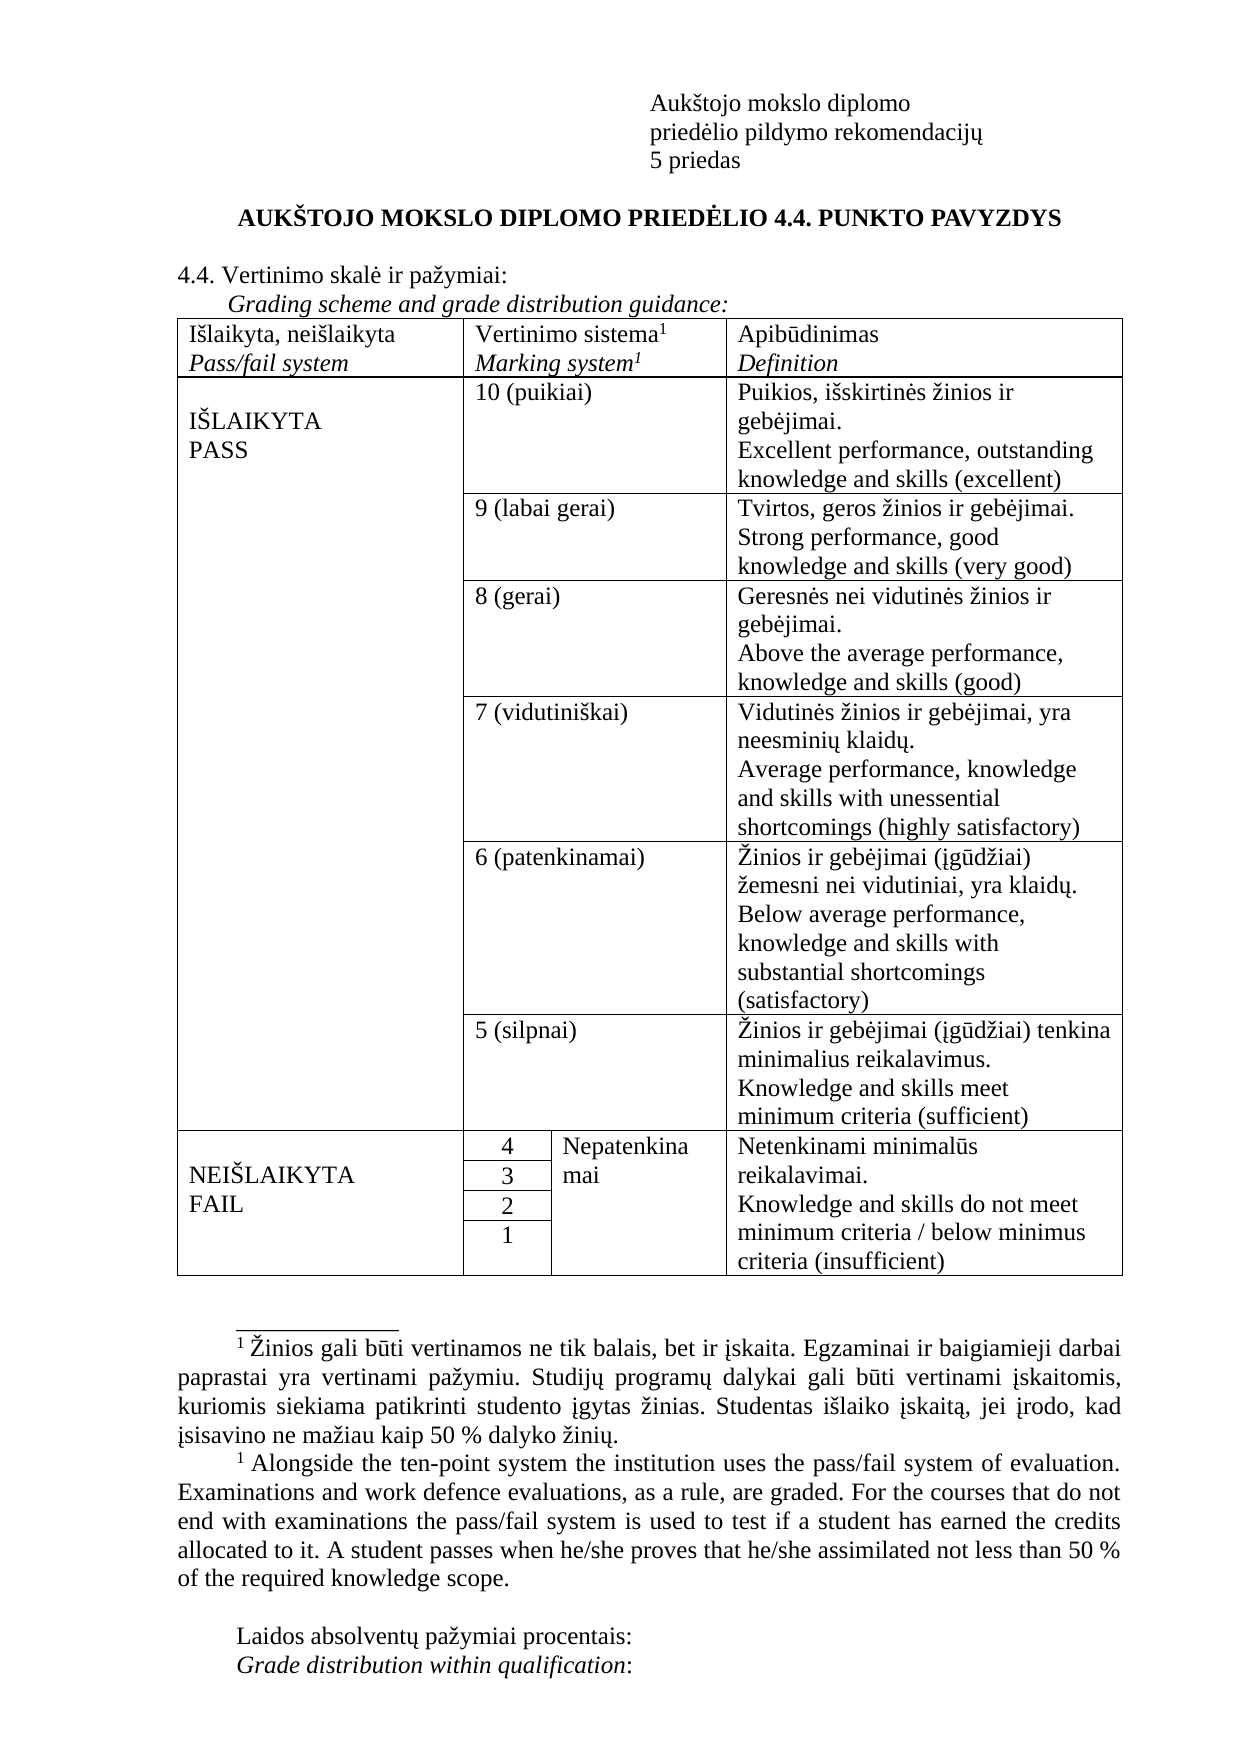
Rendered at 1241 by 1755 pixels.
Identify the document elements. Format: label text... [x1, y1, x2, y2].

table_cell 2 [464, 1191, 551, 1219]
table_cell 7 (vidutiniškai) [464, 697, 726, 841]
text Grading scheme and grade distribution guidance: [227, 289, 1115, 318]
table_cell NEIŠLAIKYTA FAIL [178, 1131, 463, 1275]
table_cell Žinios ir gebėjimai (įgūdžiai) tenkina minimalius reikalavimus. Knowledge and skills meet minimum criteria (sufficient) [727, 1015, 1122, 1130]
text priedėlio pildymo rekomendacijų [649, 117, 1122, 145]
text Laidos absolventų pažymiai procentais: [177, 1621, 1122, 1650]
table_cell 8 (gerai) [464, 581, 726, 696]
table_cell Vidutinės žinios ir gebėjimai, yra neesminių klaidų. Average performance, knowledge and skills with unessential shortcomings (highly satisfactory) [727, 697, 1122, 841]
table_cell 10 (puikiai) [464, 378, 726, 492]
text 1 Žinios gali būti vertinamos ne tik balais, bet ir įskaita. Egzaminai ir baigiamieji darbai paprastai yra vertinami pažymiu. Studijų programų dalykai gali būti vertinami įskaitomis, kuriomis siekiama patikrinti studento įgytas žinias. Studentas išlaiko įskaitą, jei įrodo, kad įsisavino ne mažiau kaip 50 % dalyko žinių. [177, 1333, 1122, 1448]
table_cell IŠLAIKYTA PASS [178, 378, 463, 1130]
text AUKŠTOJO MOKSLO DIPLOMO PRIEDĖLIO 4.4. PUNKTO PAVYZDYS [177, 203, 1122, 232]
table_cell Puikios, išskirtinės žinios ir gebėjimai. Excellent performance, outstanding knowledge and skills (excellent) [727, 378, 1122, 492]
text 1 Alongside the ten-point system the institution uses the pass/fail system of evaluation. Examinations and work defence evaluations, as a rule, are graded. For the courses that do not end with examinations the pass/fail system is used to test if a student has earned the credits allocated to it. A student passes when he/she proves that he/she assimilated not less than 50 % of the required knowledge scope. [177, 1448, 1122, 1592]
text 5 priedas [649, 145, 1122, 174]
table_cell Nepatenkinamai [552, 1131, 726, 1275]
table_cell Netenkinami minimalūs reikalavimai. Knowledge and skills do not meet minimum criteria / below minimus criteria (insufficient) [727, 1131, 1122, 1275]
table_cell Žinios ir gebėjimai (įgūdžiai) žemesni nei vidutiniai, yra klaidų. Below average performance, knowledge and skills with substantial shortcomings (satisfactory) [727, 842, 1122, 1014]
table_cell 5 (silpnai) [464, 1015, 726, 1130]
table_header Vertinimo sistema1 Marking system1 [464, 319, 726, 376]
table_header Išlaikyta, neišlaikyta Pass/fail system [178, 319, 463, 376]
table_cell 1 [464, 1221, 551, 1275]
table_cell Geresnės nei vidutinės žinios ir gebėjimai. Above the average performance, knowledge and skills (good) [727, 581, 1122, 696]
text Aukštojo mokslo diplomo [649, 88, 1122, 117]
table_cell 4 [464, 1131, 551, 1160]
text Grade distribution within qualification: [177, 1650, 1122, 1678]
table_header Apibūdinimas Definition [727, 319, 1122, 376]
table_cell 6 (patenkinamai) [464, 842, 726, 1014]
table_cell 9 (labai gerai) [464, 494, 726, 580]
table_cell Tvirtos, geros žinios ir gebėjimai. Strong performance, good knowledge and skills (very good) [727, 494, 1122, 580]
text 4.4. Vertinimo skalė ir pažymiai: [177, 260, 1115, 289]
table_cell 3 [464, 1161, 551, 1190]
text _____________ [177, 1305, 1122, 1333]
